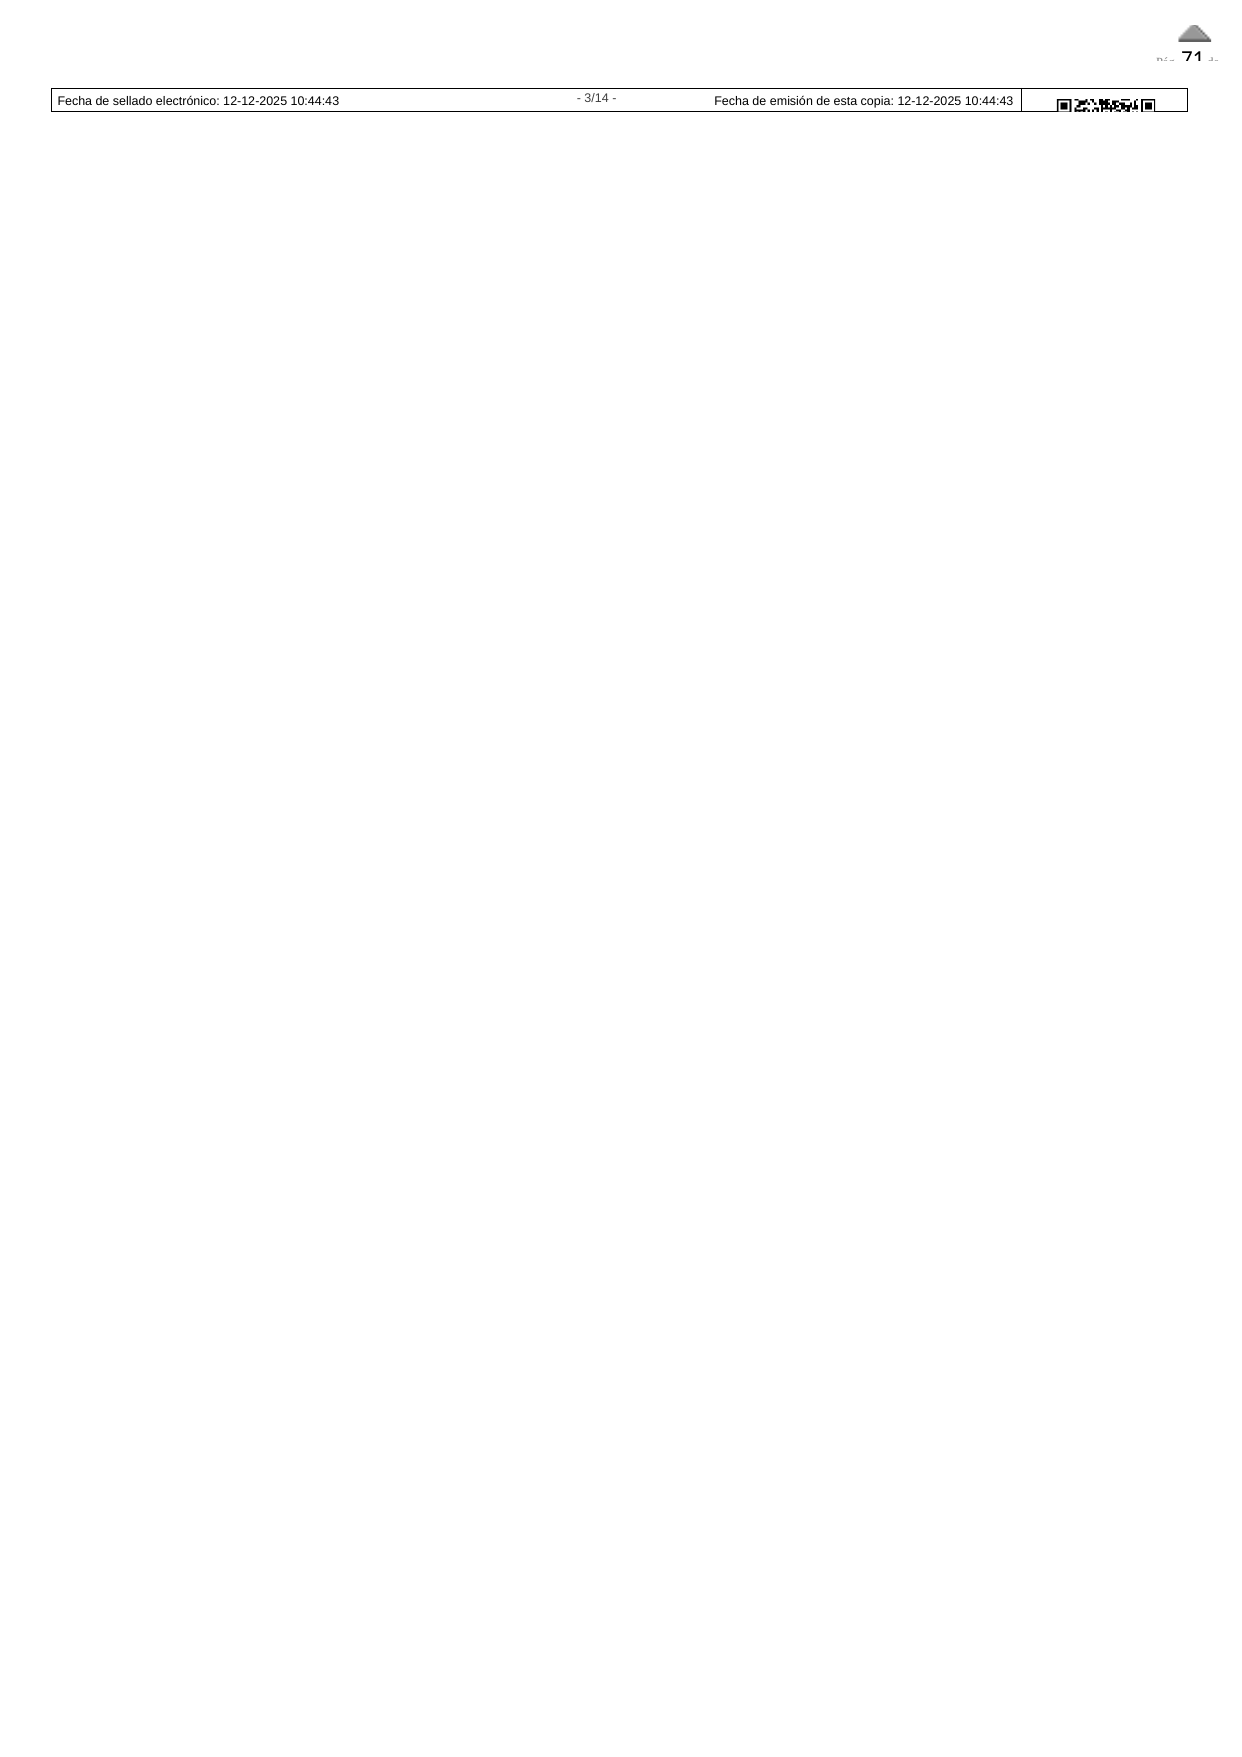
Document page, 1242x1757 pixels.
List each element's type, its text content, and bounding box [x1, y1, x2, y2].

table_cell Fecha de sellado electrónico: 12-12-2025 10:44:43 - 3/14 - Fecha de emisión de esta copia: 12-12-2025 10:44:43 [52, 89, 1021, 111]
table_header [1022, 89, 1187, 111]
